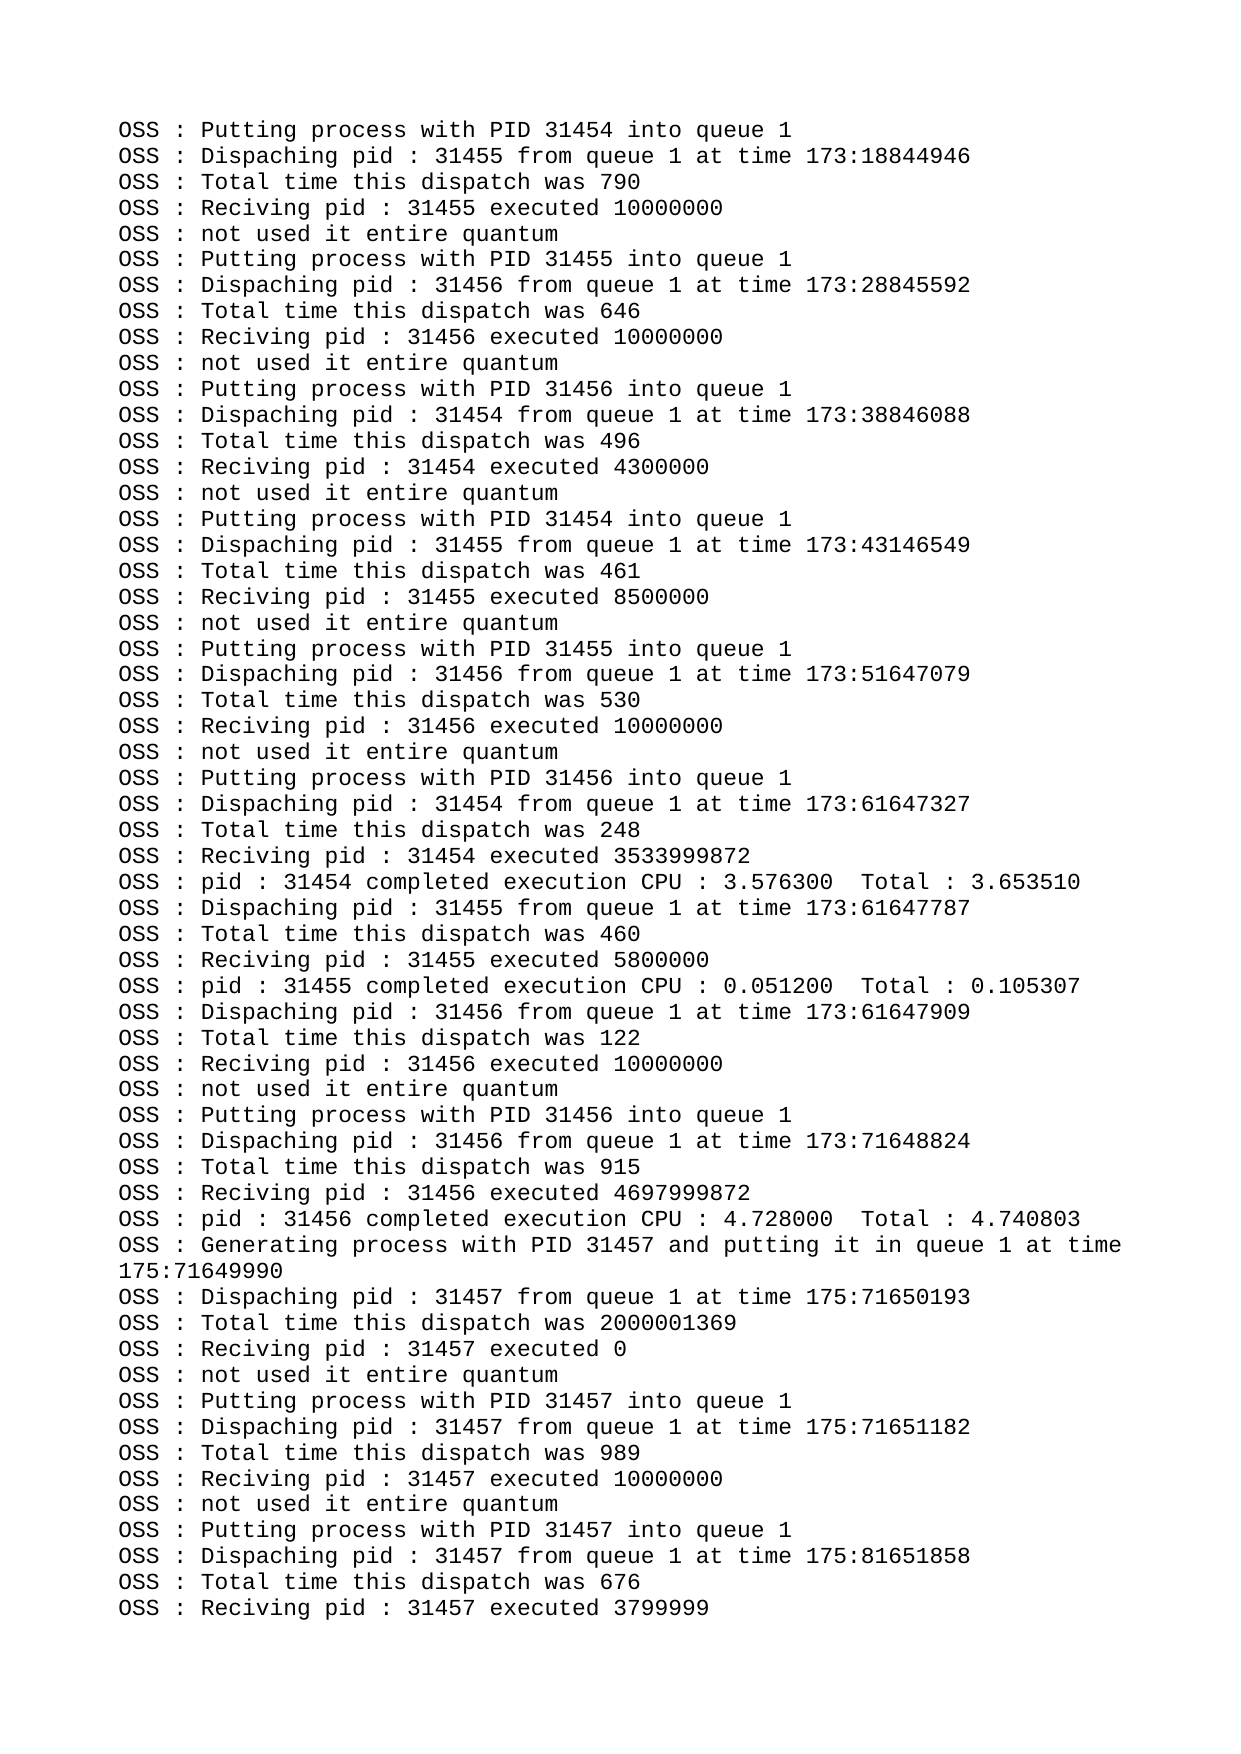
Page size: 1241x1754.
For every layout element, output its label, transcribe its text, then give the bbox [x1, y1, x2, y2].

text OSS : Total time this dispatch was 460 [118, 922, 1122, 948]
text OSS : Reciving pid : 31456 executed 10000000 [118, 715, 1122, 741]
text OSS : Dispaching pid : 31456 from queue 1 at time 173:71648824 [118, 1130, 1122, 1156]
text OSS : Total time this dispatch was 461 [118, 559, 1122, 585]
text OSS : not used it entire quantum [118, 611, 1122, 637]
text OSS : Dispaching pid : 31455 from queue 1 at time 173:18844946 [118, 144, 1122, 170]
text OSS : Putting process with PID 31457 into queue 1 [118, 1519, 1122, 1545]
text OSS : Total time this dispatch was 496 [118, 429, 1122, 455]
text OSS : Dispaching pid : 31457 from queue 1 at time 175:81651858 [118, 1545, 1122, 1571]
text OSS : Total time this dispatch was 2000001369 [118, 1311, 1122, 1337]
text OSS : Reciving pid : 31454 executed 3533999872 [118, 844, 1122, 870]
text OSS : Dispaching pid : 31456 from queue 1 at time 173:28845592 [118, 274, 1122, 300]
text OSS : not used it entire quantum [118, 1493, 1122, 1519]
text OSS : Reciving pid : 31456 executed 10000000 [118, 1052, 1122, 1078]
text OSS : Putting process with PID 31454 into queue 1 [118, 507, 1122, 533]
text OSS : Reciving pid : 31455 executed 10000000 [118, 196, 1122, 222]
text OSS : Generating process with PID 31457 and putting it in queue 1 at time 175:71649990 [118, 1233, 1122, 1285]
text OSS : pid : 31455 completed execution CPU : 0.051200 Total : 0.105307 [118, 974, 1122, 1000]
text OSS : Total time this dispatch was 989 [118, 1441, 1122, 1467]
text OSS : Dispaching pid : 31454 from queue 1 at time 173:38846088 [118, 403, 1122, 429]
text OSS : Total time this dispatch was 248 [118, 818, 1122, 844]
text OSS : Dispaching pid : 31456 from queue 1 at time 173:61647909 [118, 1000, 1122, 1026]
text OSS : Dispaching pid : 31455 from queue 1 at time 173:43146549 [118, 533, 1122, 559]
text OSS : Dispaching pid : 31457 from queue 1 at time 175:71650193 [118, 1285, 1122, 1311]
text OSS : Reciving pid : 31456 executed 4697999872 [118, 1182, 1122, 1207]
text OSS : Reciving pid : 31457 executed 3799999 [118, 1597, 1122, 1622]
text OSS : Total time this dispatch was 646 [118, 300, 1122, 326]
text OSS : Reciving pid : 31454 executed 4300000 [118, 455, 1122, 481]
text OSS : Reciving pid : 31456 executed 10000000 [118, 326, 1122, 352]
text OSS : Putting process with PID 31455 into queue 1 [118, 248, 1122, 274]
text OSS : not used it entire quantum [118, 1078, 1122, 1104]
text OSS : Reciving pid : 31455 executed 5800000 [118, 948, 1122, 974]
text OSS : Reciving pid : 31455 executed 8500000 [118, 585, 1122, 611]
text OSS : pid : 31456 completed execution CPU : 4.728000 Total : 4.740803 [118, 1207, 1122, 1233]
text OSS : not used it entire quantum [118, 222, 1122, 248]
text OSS : Putting process with PID 31455 into queue 1 [118, 637, 1122, 663]
text OSS : Putting process with PID 31456 into queue 1 [118, 1104, 1122, 1130]
text OSS : not used it entire quantum [118, 352, 1122, 377]
text OSS : pid : 31454 completed execution CPU : 3.576300 Total : 3.653510 [118, 870, 1122, 896]
text OSS : Total time this dispatch was 915 [118, 1156, 1122, 1182]
text OSS : Dispaching pid : 31456 from queue 1 at time 173:51647079 [118, 663, 1122, 689]
text OSS : Putting process with PID 31456 into queue 1 [118, 767, 1122, 792]
text OSS : Reciving pid : 31457 executed 10000000 [118, 1467, 1122, 1493]
text OSS : Dispaching pid : 31454 from queue 1 at time 173:61647327 [118, 792, 1122, 818]
text OSS : Dispaching pid : 31455 from queue 1 at time 173:61647787 [118, 896, 1122, 922]
text OSS : Putting process with PID 31454 into queue 1 [118, 118, 1122, 144]
text OSS : Total time this dispatch was 530 [118, 689, 1122, 715]
text OSS : Putting process with PID 31456 into queue 1 [118, 377, 1122, 403]
text OSS : Total time this dispatch was 790 [118, 170, 1122, 196]
text OSS : Reciving pid : 31457 executed 0 [118, 1337, 1122, 1363]
text OSS : Dispaching pid : 31457 from queue 1 at time 175:71651182 [118, 1415, 1122, 1441]
text OSS : Total time this dispatch was 122 [118, 1026, 1122, 1052]
text OSS : Putting process with PID 31457 into queue 1 [118, 1389, 1122, 1415]
text OSS : not used it entire quantum [118, 1363, 1122, 1389]
text OSS : Total time this dispatch was 676 [118, 1571, 1122, 1597]
text OSS : not used it entire quantum [118, 741, 1122, 767]
text OSS : not used it entire quantum [118, 481, 1122, 507]
